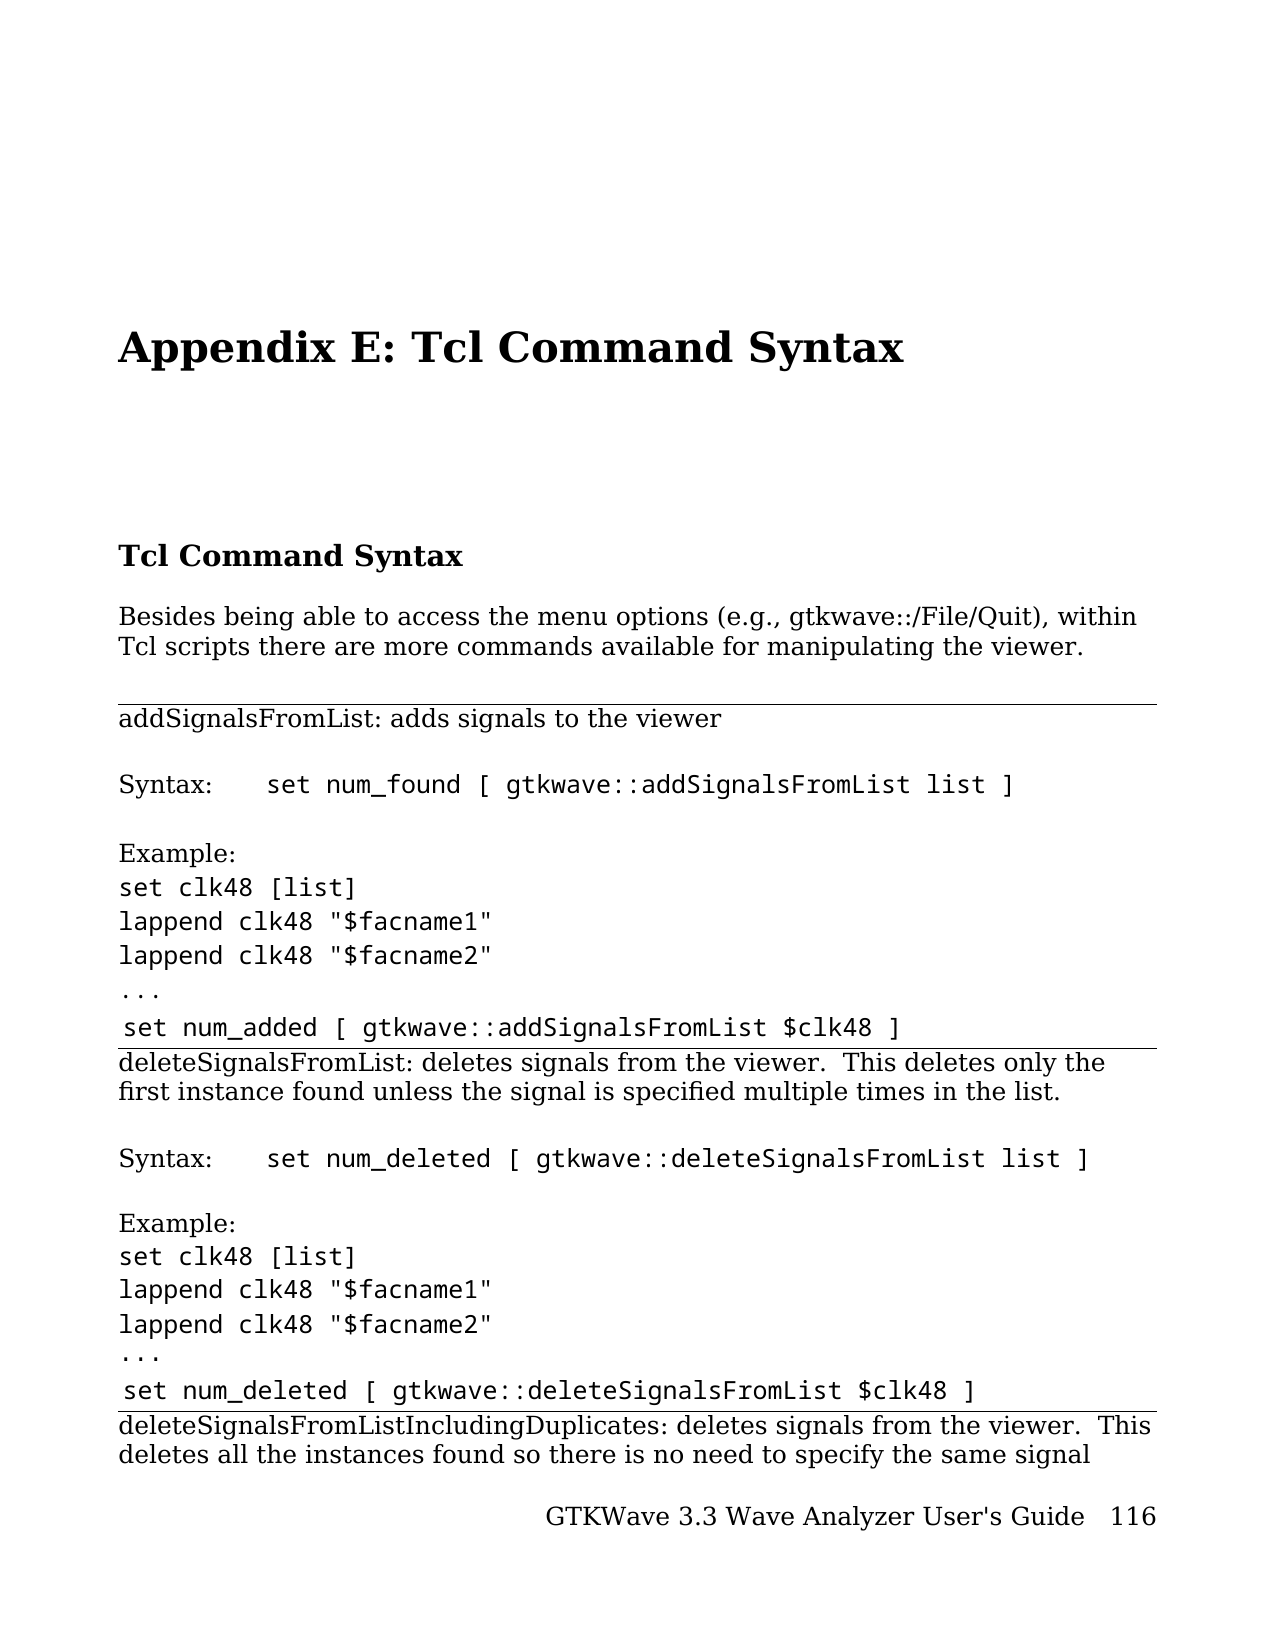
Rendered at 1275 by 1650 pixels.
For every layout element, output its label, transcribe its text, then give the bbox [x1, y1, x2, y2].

text Besides being able to access the menu options (e.g., gtkwave::/File/Quit), within Tcl scripts there are more commands available for manipulating the viewer. [118, 603, 1157, 661]
text ... [118, 1340, 1157, 1369]
text Syntax: set num_found [ gtkwave::addSignalsFromList list ] [118, 767, 1157, 801]
text Tcl Command Syntax [118, 539, 1157, 573]
text lappend clk48 "$facname2" [118, 937, 1157, 971]
text Syntax: set num_deleted [ gtkwave::deleteSignalsFromList list ] [118, 1141, 1157, 1175]
text set num_deleted [ gtkwave::deleteSignalsFromList $clk48 ] [118, 1369, 1157, 1411]
text set num_added [ gtkwave::addSignalsFromList $clk48 ] [118, 1006, 1157, 1048]
text ... [118, 971, 1157, 1006]
text Example: [118, 1209, 1157, 1238]
text lappend clk48 "$facname1" [118, 903, 1157, 937]
text deleteSignalsFromList: deletes signals from the viewer. This deletes only the first instance found unless the signal is specified multiple times in the list. [118, 1049, 1157, 1107]
text Appendix E: Tcl Command Syntax [118, 324, 1157, 373]
text deleteSignalsFromListIncludingDuplicates: deletes signals from the viewer. This deletes all the instances found so there is no need to specify the same signal [118, 1412, 1157, 1470]
text Example: [118, 835, 1157, 869]
text set clk48 [list] [118, 1238, 1157, 1272]
text addSignalsFromList: adds signals to the viewer [118, 705, 1157, 733]
text set clk48 [list] [118, 869, 1157, 903]
text lappend clk48 "$facname2" [118, 1306, 1157, 1340]
text lappend clk48 "$facname1" [118, 1272, 1157, 1306]
